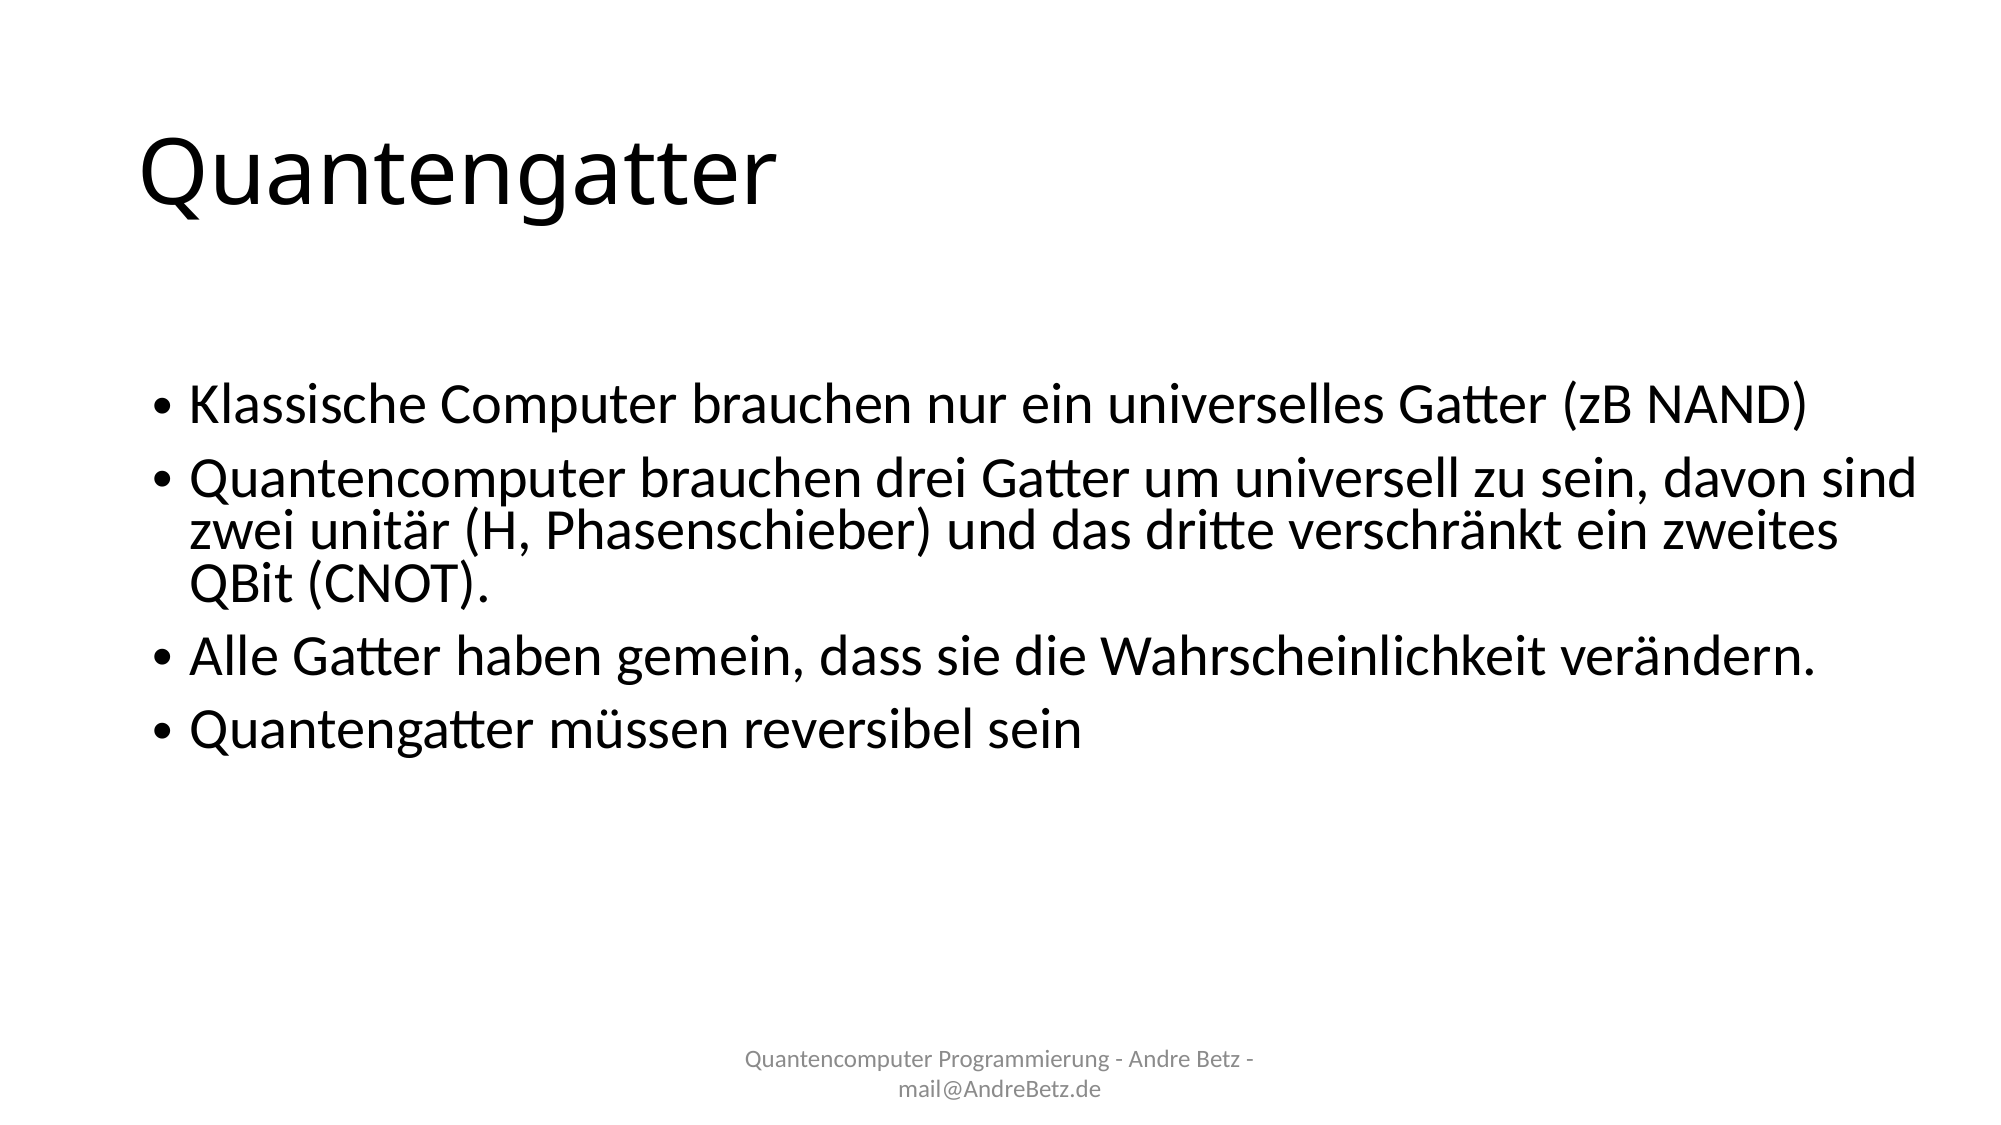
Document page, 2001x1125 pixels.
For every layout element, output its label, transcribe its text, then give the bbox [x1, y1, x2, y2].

title Quantengatter [137, 60, 1863, 278]
list Klassische Computer brauchen nur ein universelles Gatter (zB NAND) Quantencomputer brauchen drei Gatter um universell zu sein, davon sind zwei unitär (H, Phasenschieber) und das dritte verschränkt ein zweites QBit (CNOT). Alle Gatter haben gemein, dass sie die Wahrscheinlichkeit verändern. Quantengatter müssen reversibel sein [137, 295, 1938, 982]
text_box Quantencomputer Programmierung - Andre Betz - mail@AndreBetz.de [662, 1042, 1338, 1103]
